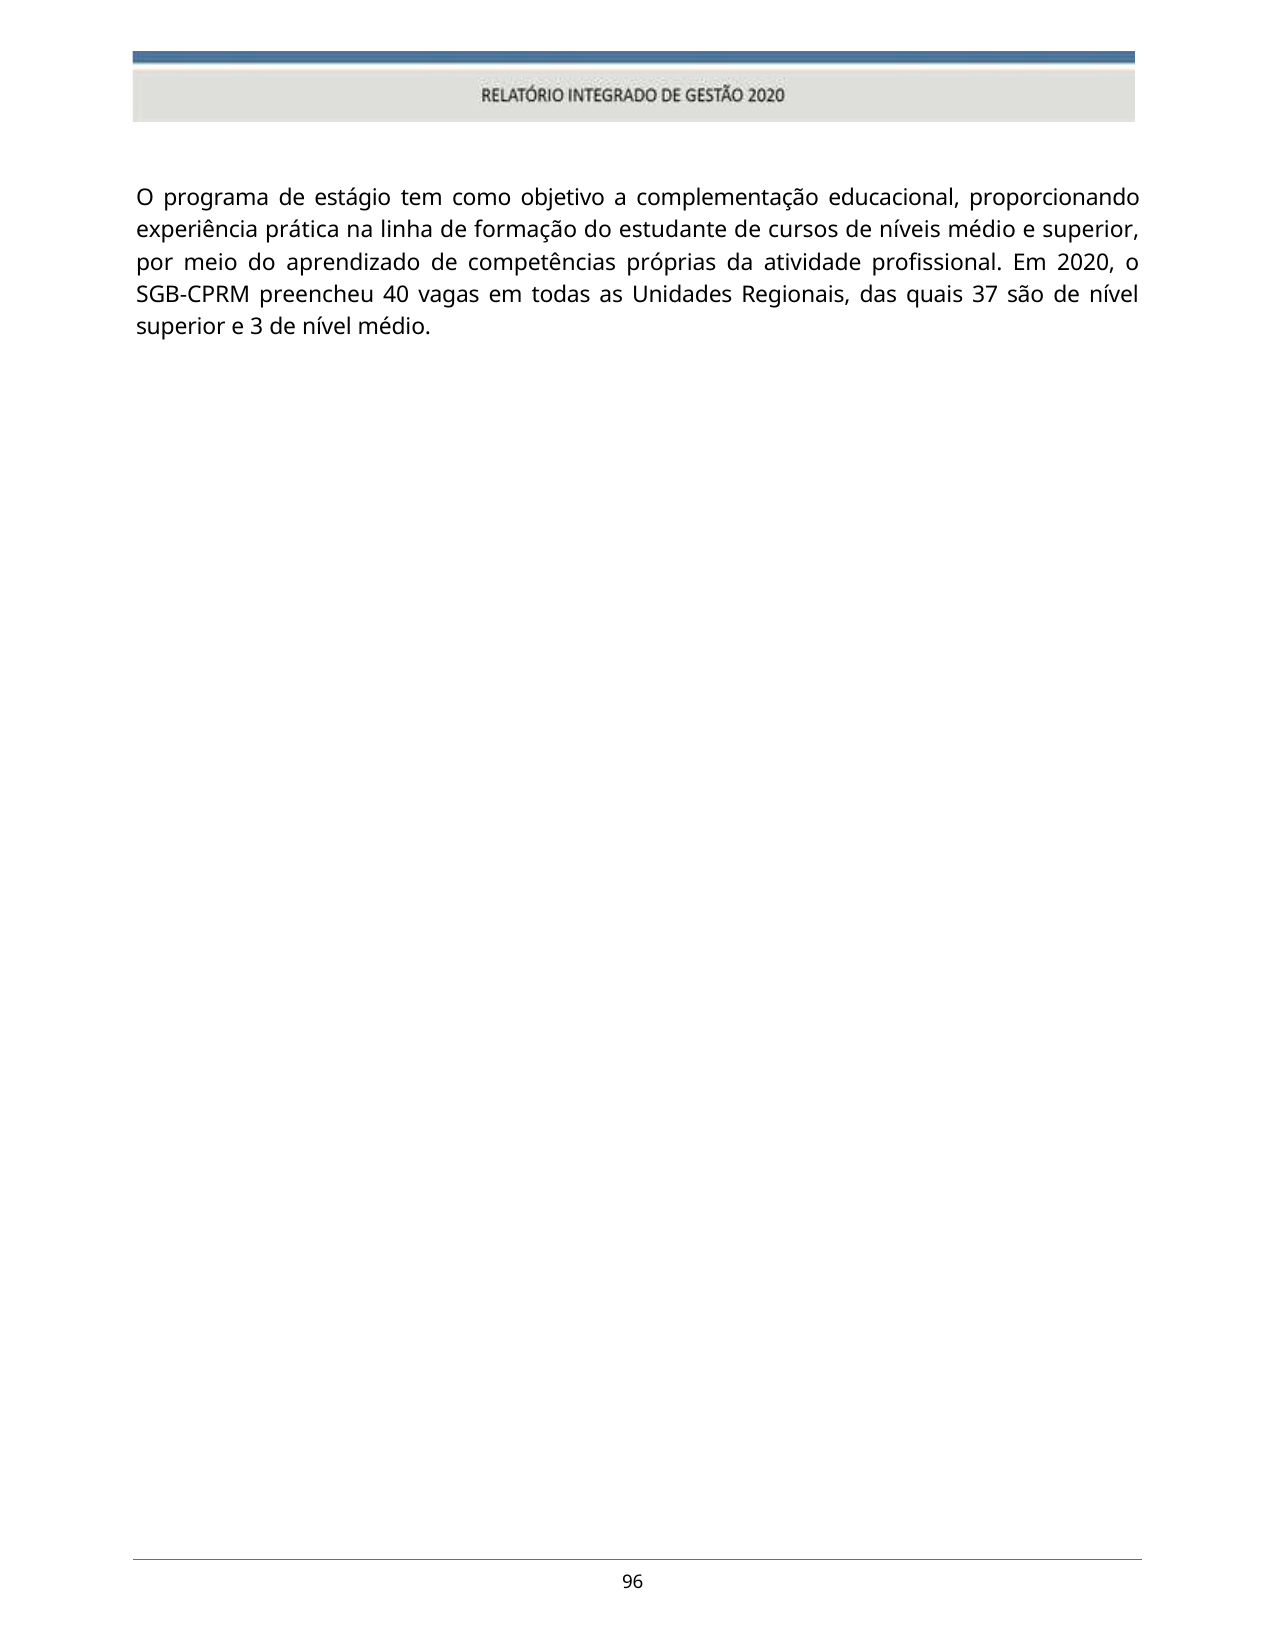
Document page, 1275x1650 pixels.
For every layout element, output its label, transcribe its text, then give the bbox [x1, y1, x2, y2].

text O programa de estágio tem como objetivo a complementação educacional, proporcionando experiência prática na linha de formação do estudante de cursos de níveis médio e superior, por meio do aprendizado de competências próprias da atividade profissional. Em 2020, o SGB-CPRM preencheu 40 vagas em todas as Unidades Regionais, das quais 37 são de nível superior e 3 de nível médio. [136, 181, 1140, 341]
